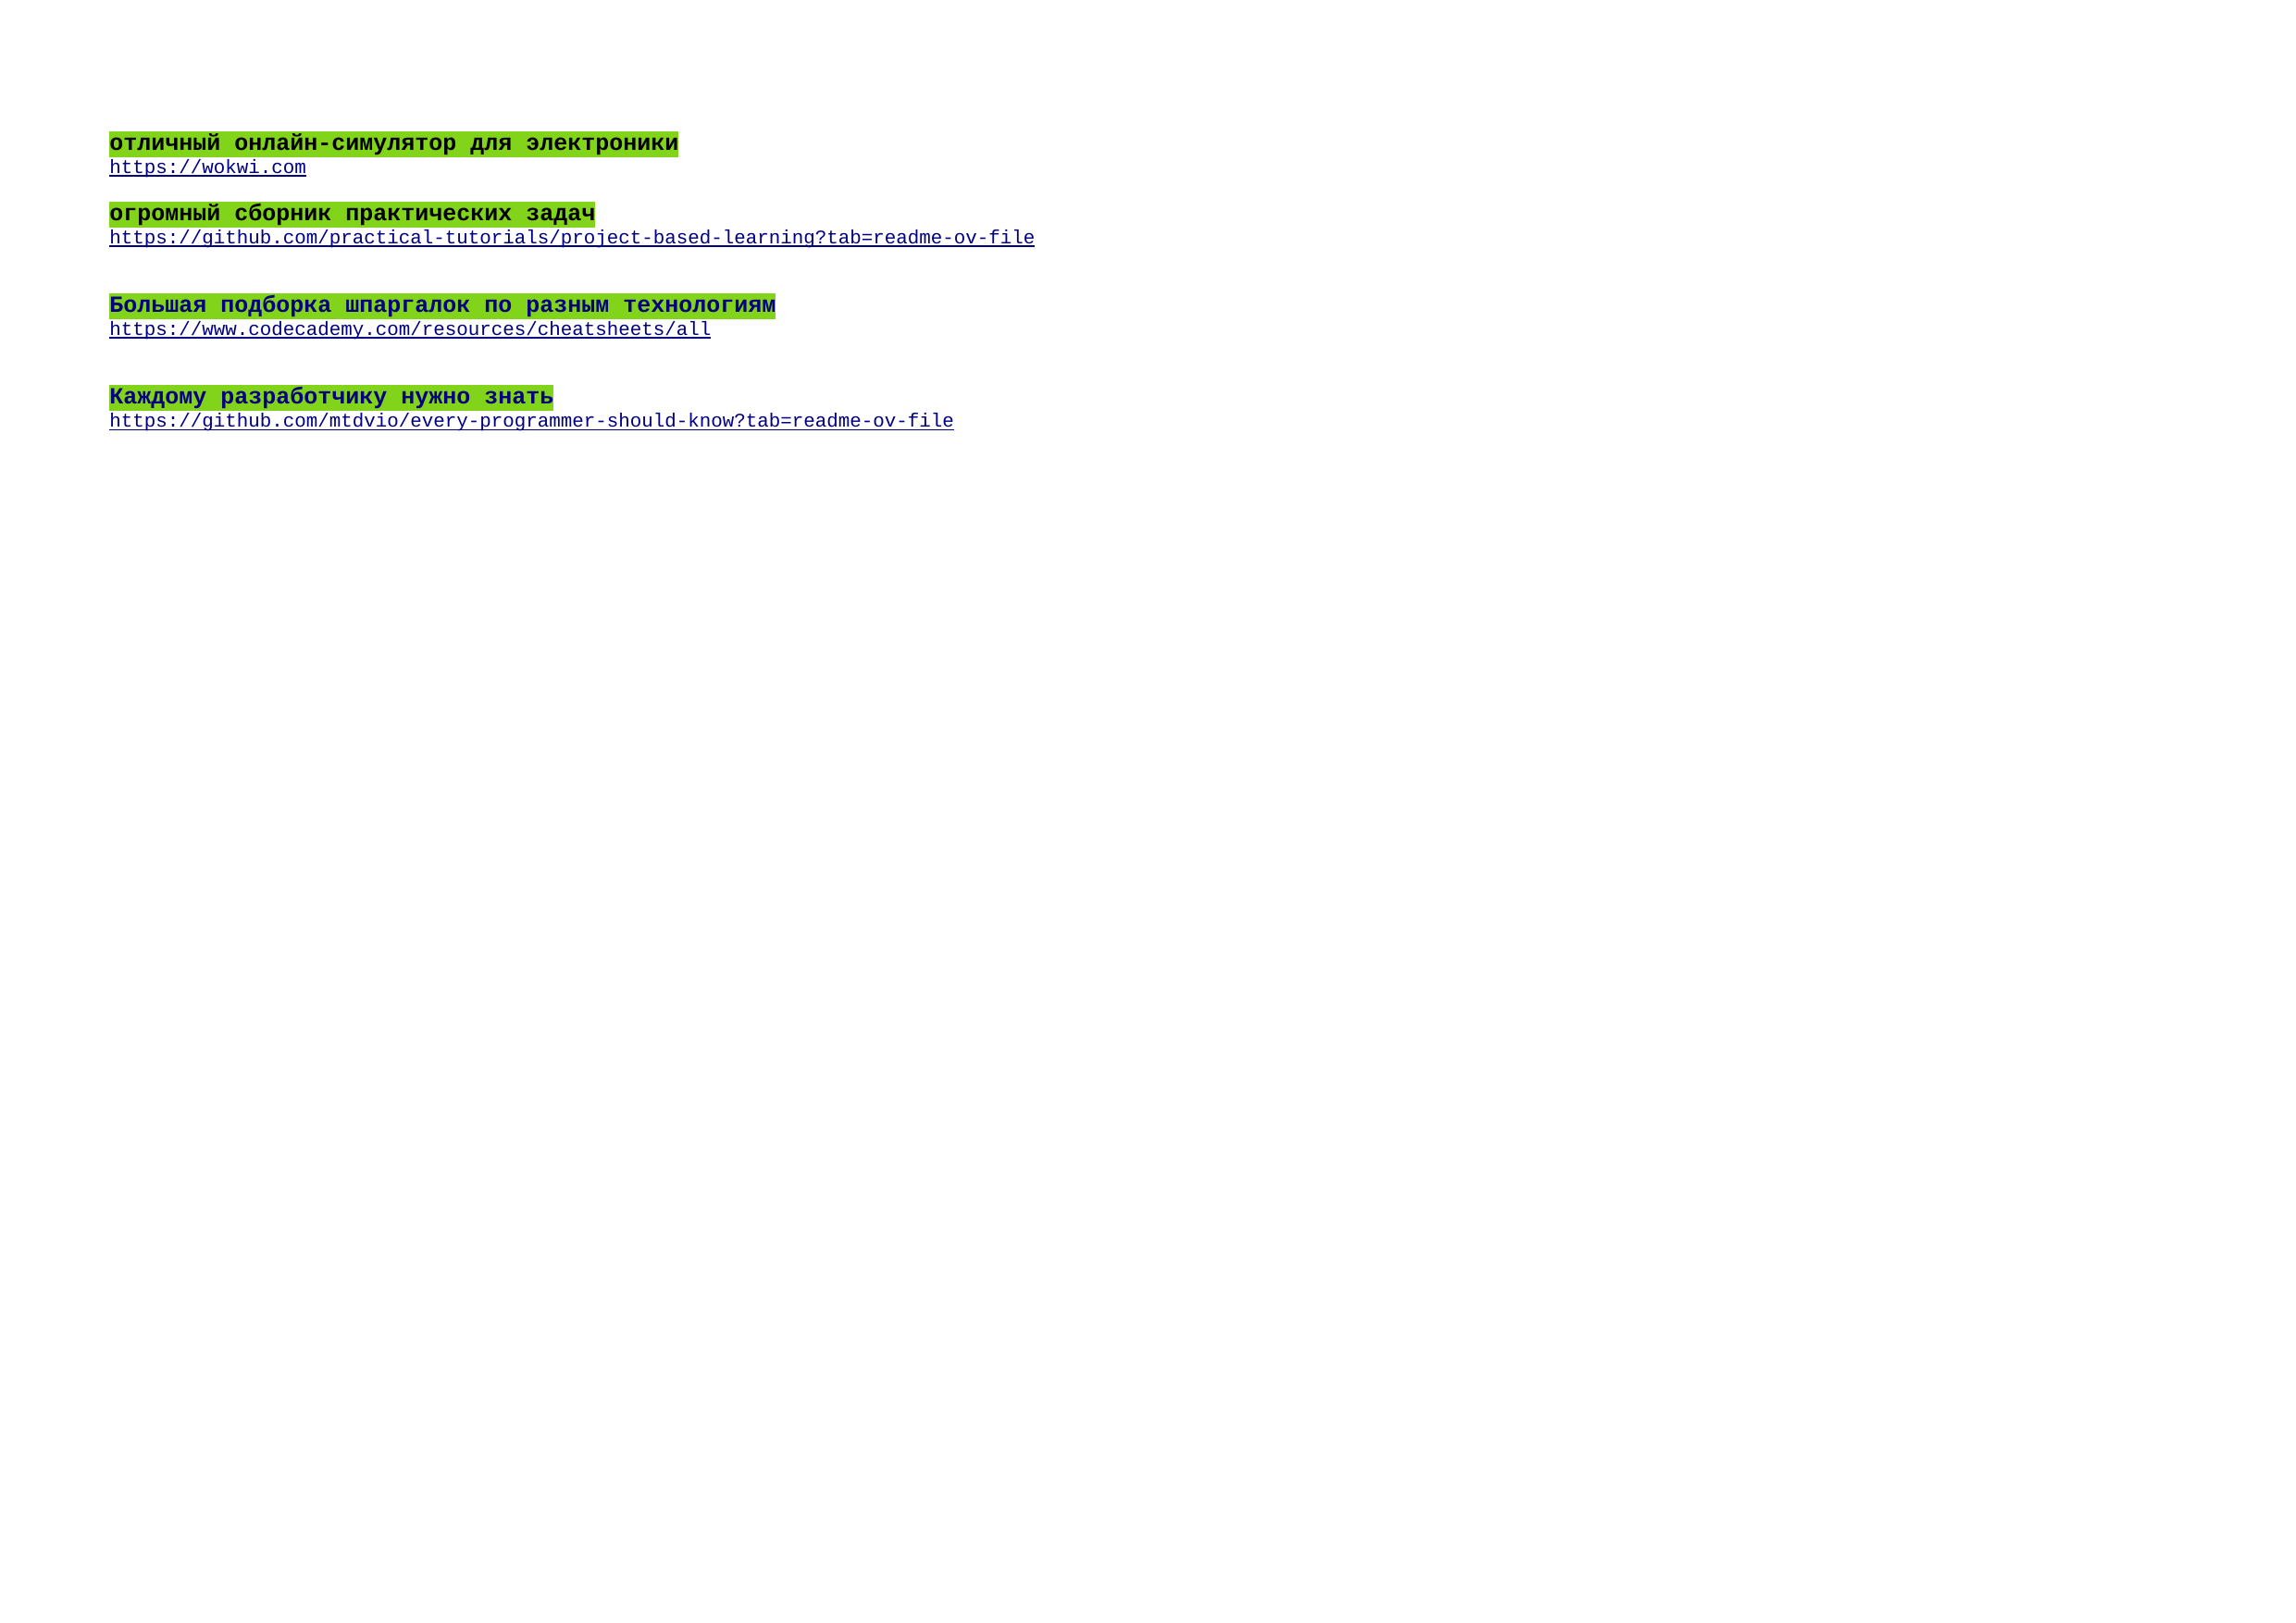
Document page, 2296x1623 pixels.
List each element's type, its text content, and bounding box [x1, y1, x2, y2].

text отличный онлайн-симулятор для электроники [109, 131, 2186, 157]
text Большая подборка шпаргалок по разным технологиям [109, 293, 2186, 319]
text https://wokwi.com [109, 157, 2186, 180]
text https://github.com/mtdvio/every-programmer-should-know?tab=readme-ov-file [109, 411, 2186, 433]
text Каждому разработчику нужно знать [109, 385, 2186, 411]
text https://www.codecademy.com/resources/cheatsheets/all [109, 319, 2186, 341]
text https://github.com/practical-tutorials/project-based-learning?tab=readme-ov-file [109, 228, 2186, 249]
text огромный сборник практических задач [109, 201, 2186, 228]
